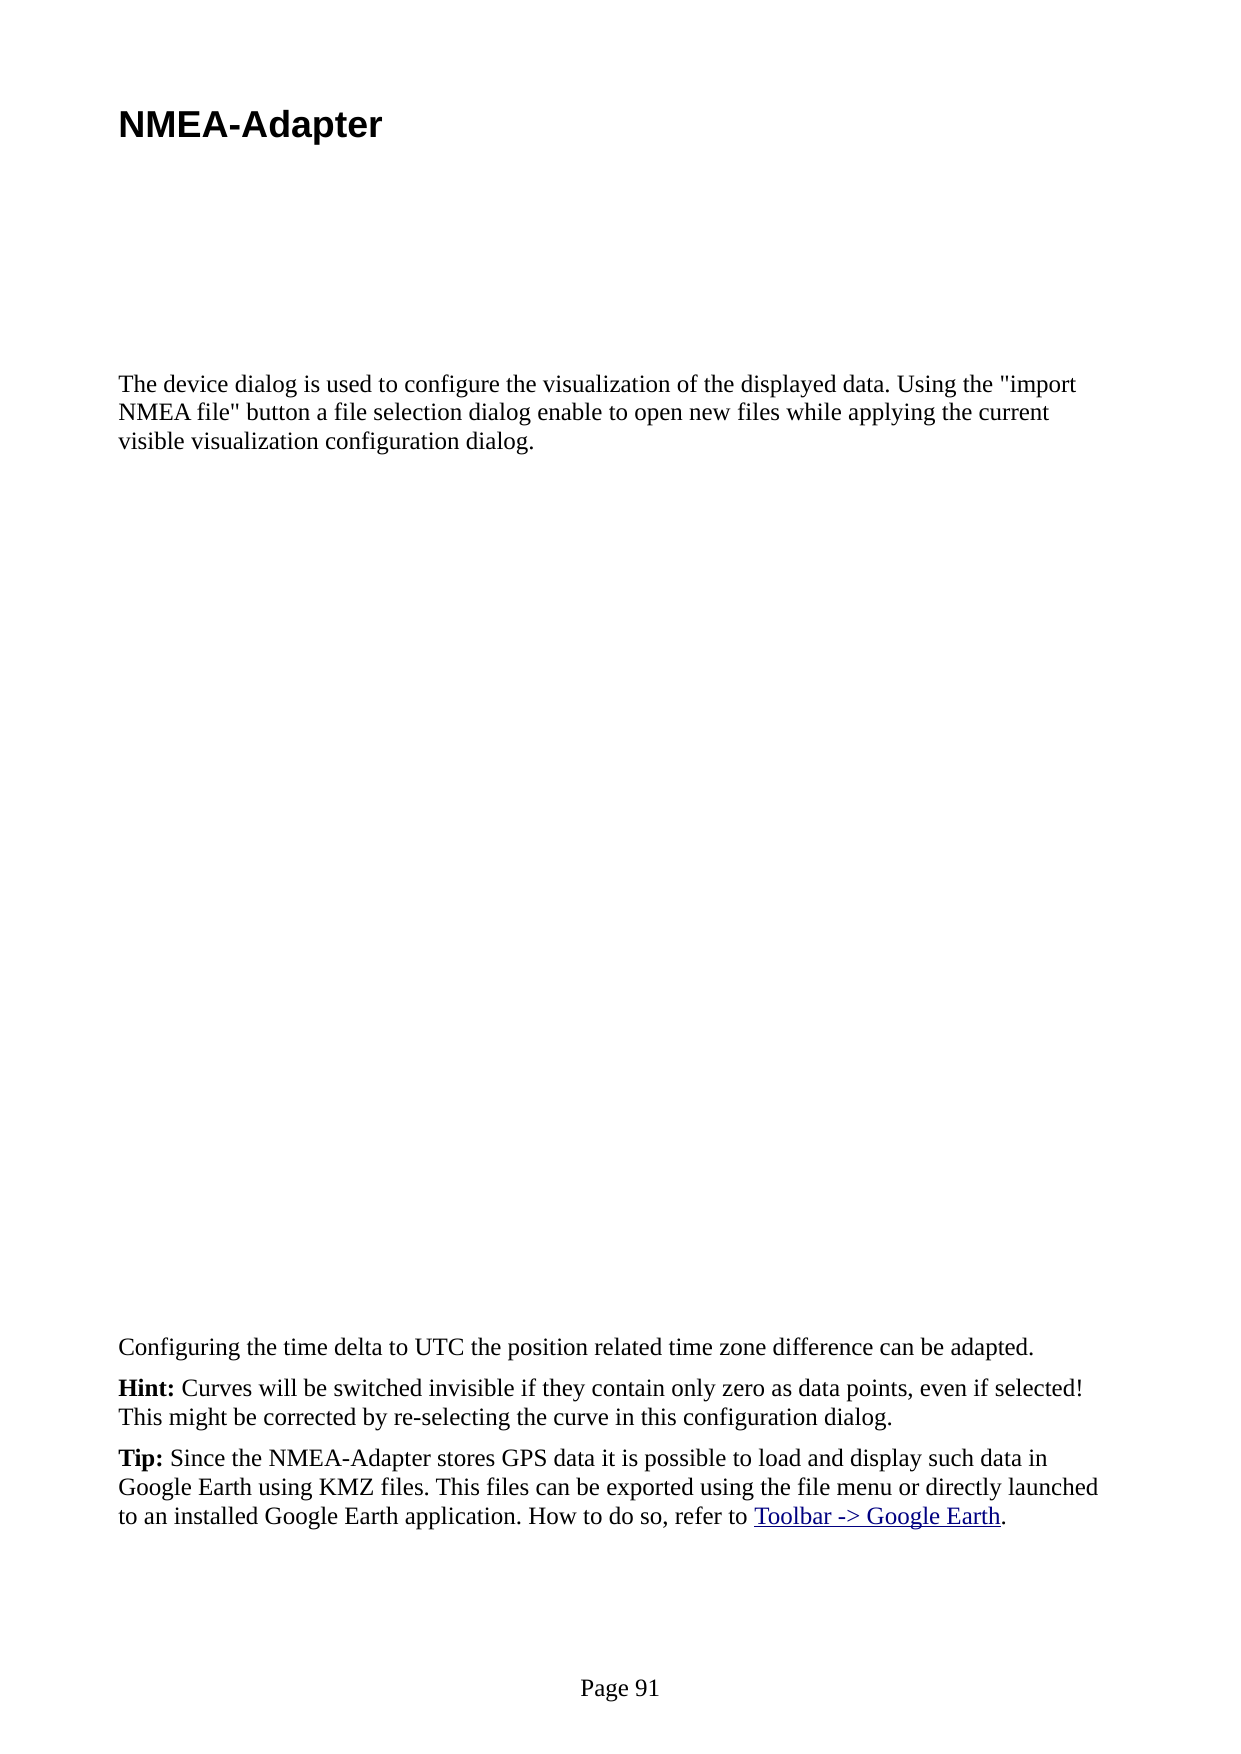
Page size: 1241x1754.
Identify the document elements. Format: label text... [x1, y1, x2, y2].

text The device dialog is used to configure the visualization of the displayed data. Using the "import NMEA file" button a file selection dialog enable to open new files while applying the current visible visualization configuration dialog. [118, 369, 1122, 455]
text Hint: Curves will be switched invisible if they contain only zero as data points, even if selected! This might be corrected by re-selecting the curve in this configuration dialog. [118, 1373, 1122, 1431]
subtitle NMEA-Adapter [118, 102, 1122, 145]
text Tip: Since the NMEA-Adapter stores GPS data it is possible to load and display such data in Google Earth using KMZ files. This files can be exported using the file menu or directly launched to an installed Google Earth application. How to do so, refer to Toolbar -> Google Earth. [118, 1443, 1122, 1530]
text Configuring the time delta to UTC the position related time zone difference can be adapted. [118, 1332, 1122, 1361]
